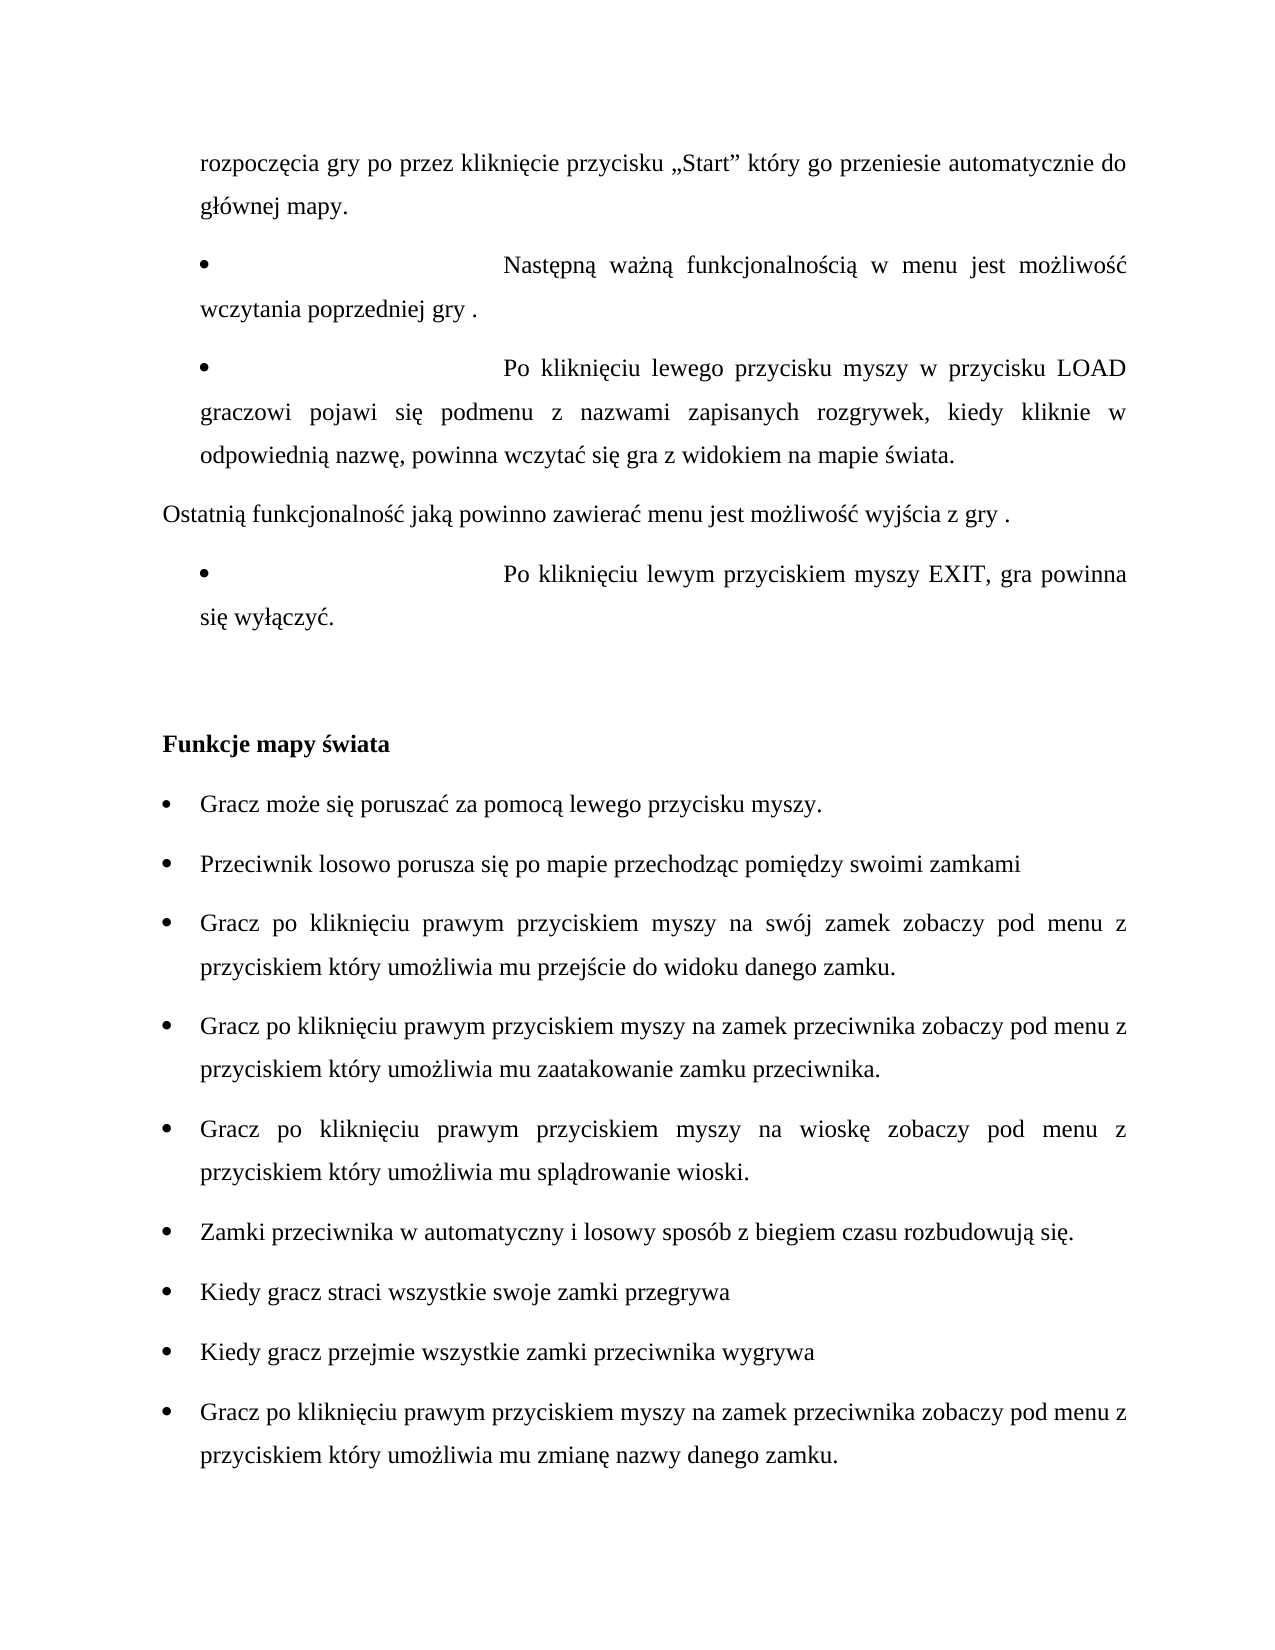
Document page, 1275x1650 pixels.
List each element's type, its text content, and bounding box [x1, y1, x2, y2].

list Po kliknięciu lewego przycisku myszy w przycisku LOAD graczowi pojawi się podmenu z nazwami zapisanych rozgrywek, kiedy kliknie w odpowiednią nazwę, powinna wczytać się gra z widokiem na mapie świata. [200, 353, 1127, 468]
text Funkcje mapy świata [162, 729, 1127, 758]
list Gracz po kliknięciu prawym przyciskiem myszy na swój zamek zobaczy pod menu z przyciskiem który umożliwia mu przejście do widoku danego zamku. [162, 908, 1127, 980]
list Gracz po kliknięciu prawym przyciskiem myszy na zamek przeciwnika zobaczy pod menu z przyciskiem który umożliwia mu zaatakowanie zamku przeciwnika. [162, 1011, 1127, 1083]
text Ostatnią funkcjonalność jaką powinno zawierać menu jest możliwość wyjścia z gry . [162, 499, 1127, 528]
list Następną ważną funkcjonalnością w menu jest możliwość wczytania poprzedniej gry . [200, 251, 1127, 322]
list Gracz po kliknięciu prawym przyciskiem myszy na zamek przeciwnika zobaczy pod menu z przyciskiem który umożliwia mu zmianę nazwy danego zamku. [162, 1397, 1127, 1468]
list Zamki przeciwnika w automatyczny i losowy sposób z biegiem czasu rozbudowują się. [162, 1217, 1127, 1246]
list Gracz po kliknięciu prawym przyciskiem myszy na wioskę zobaczy pod menu z przyciskiem który umożliwia mu splądrowanie wioski. [162, 1114, 1127, 1186]
list Gracz może się poruszać za pomocą lewego przycisku myszy. [162, 789, 1127, 818]
list Po kliknięciu lewym przyciskiem myszy EXIT, gra powinna się wyłączyć. [200, 559, 1127, 631]
list Kiedy gracz straci wszystkie swoje zamki przegrywa [162, 1277, 1127, 1306]
list Przeciwnik losowo porusza się po mapie przechodząc pomiędzy swoimi zamkami [162, 849, 1127, 877]
list Kiedy gracz przejmie wszystkie zamki przeciwnika wygrywa [162, 1337, 1127, 1366]
list rozpoczęcia gry po przez kliknięcie przycisku „Start” który go przeniesie automatycznie do głównej mapy. [200, 148, 1127, 219]
